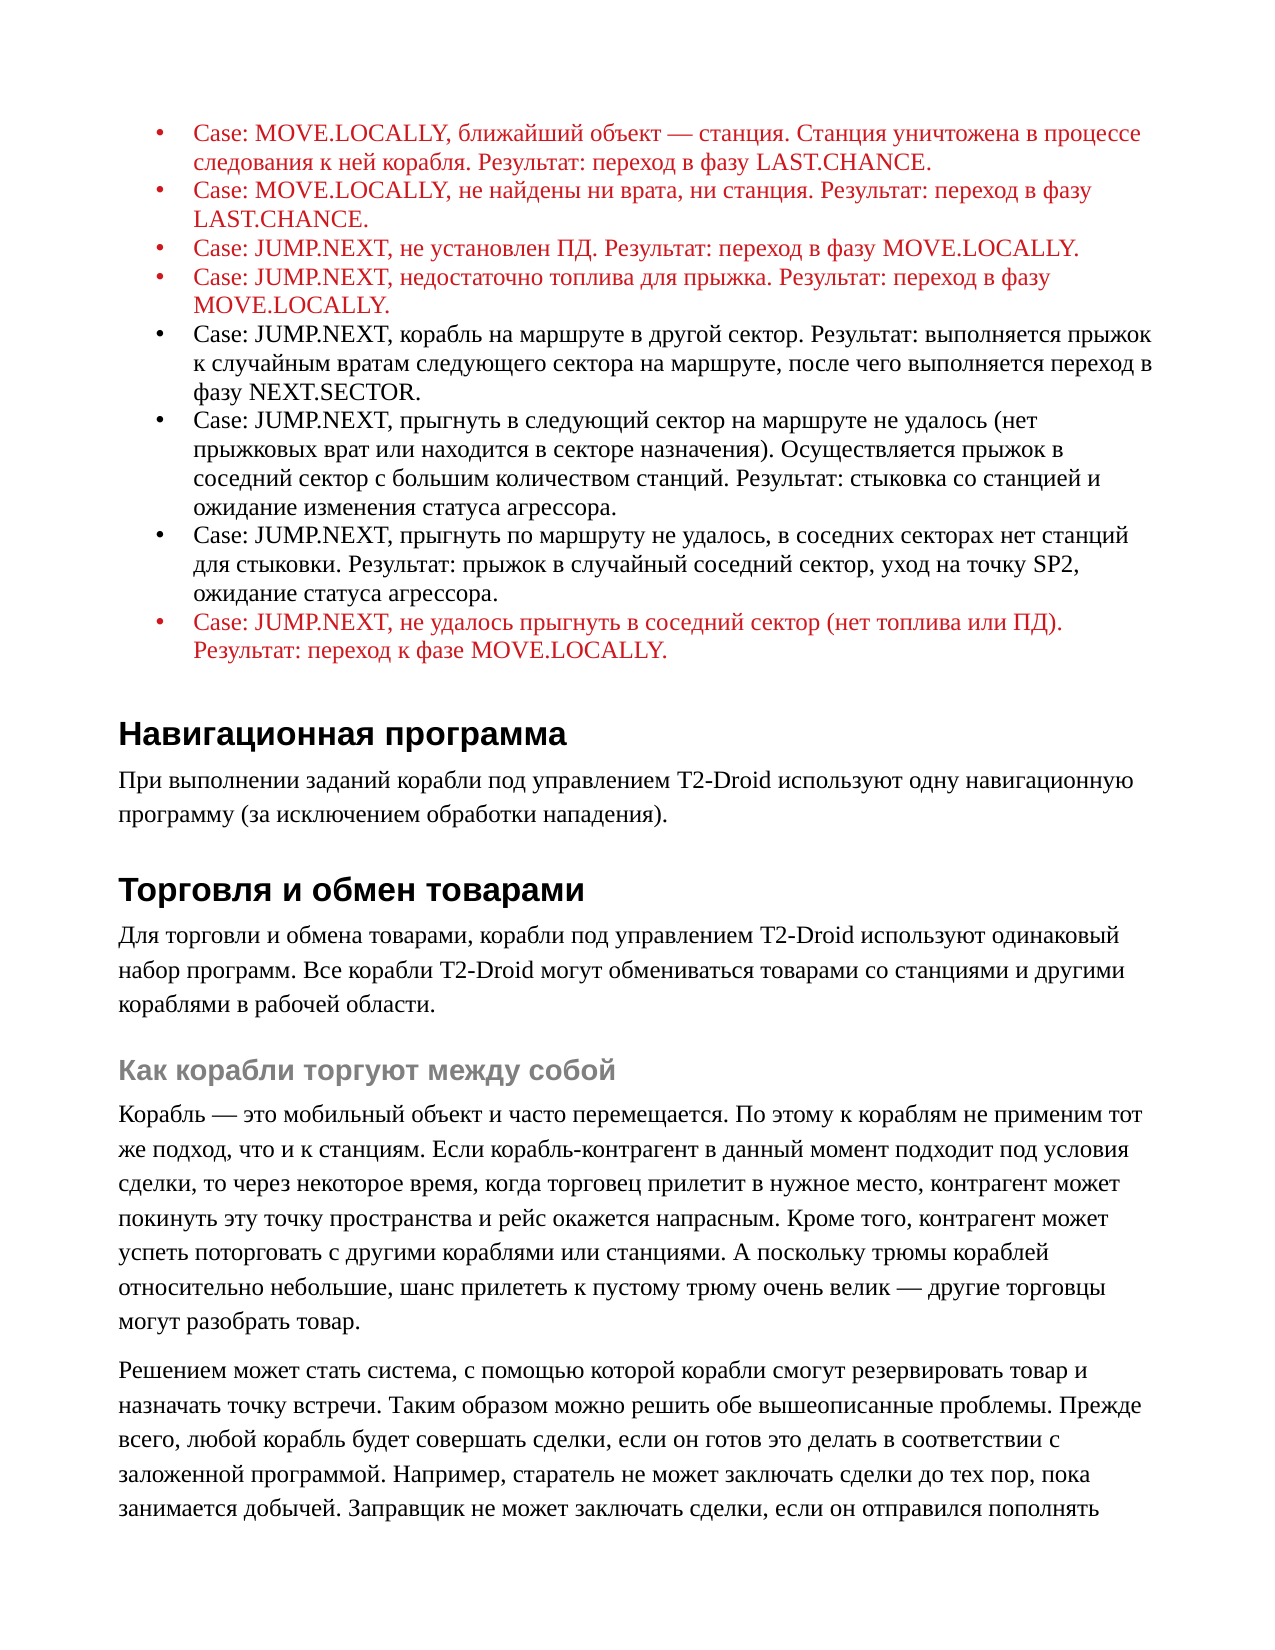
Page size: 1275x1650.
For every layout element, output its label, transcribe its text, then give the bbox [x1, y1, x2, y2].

text Корабль — это мобильный объект и часто перемещается. По этому к кораблям не применим тот же подход, что и к станциям. Если корабль-контрагент в данный момент подходит под условия сделки, то через некоторое время, когда торговец прилетит в нужное место, контрагент может покинуть эту точку пространства и рейс окажется напрасным. Кроме того, контрагент может успеть поторговать с другими кораблями или станциями. А поскольку трюмы кораблей относительно небольшие, шанс прилететь к пустому трюму очень велик — другие торговцы могут разобрать товар. [118, 1099, 1157, 1335]
subtitle Навигационная программа [118, 714, 1157, 753]
list Case: MOVE.LOCALLY, не найдены ни врата, ни станция. Результат: переход в фазу LAST.CHANCE. [156, 176, 1157, 233]
text При выполнении заданий корабли под управлением T2-Droid используют одну навигационную программу (за исключением обработки нападения). [118, 765, 1157, 828]
text Решением может стать система, с помощью которой корабли смогут резервировать товар и назначать точку встречи. Таким образом можно решить обе вышеописанные проблемы. Прежде всего, любой корабль будет совершать сделки, если он готов это делать в соответствии с заложенной программой. Например, старатель не может заключать сделки до тех пор, пока занимается добычей. Заправщик не может заключать сделки, если он отправился пополнять [118, 1355, 1157, 1522]
text Для торговли и обмена товарами, корабли под управлением T2-Droid используют одинаковый набор программ. Все корабли T2-Droid могут обмениваться товарами со станциями и другими кораблями в рабочей области. [118, 921, 1157, 1018]
list Case: JUMP.NEXT, прыгнуть в следующий сектор на маршруте не удалось (нет прыжковых врат или находится в секторе назначения). Осуществляется прыжок в соседний сектор с большим количеством станций. Результат: стыковка со станцией и ожидание изменения статуса агрессора. [156, 406, 1157, 521]
list Case: JUMP.NEXT, прыгнуть по маршруту не удалось, в соседних секторах нет станций для стыковки. Результат: прыжок в случайный соседний сектор, уход на точку SP2, ожидание статуса агрессора. [156, 521, 1157, 607]
subtitle Торговля и обмен товарами [118, 869, 1157, 908]
list Case: JUMP.NEXT, корабль на маршруте в другой сектор. Результат: выполняется прыжок к случайным вратам следующего сектора на маршруте, после чего выполняется переход в фазу NEXT.SECTOR. [156, 319, 1157, 406]
list Case: JUMP.NEXT, не удалось прыгнуть в соседний сектор (нет топлива или ПД). Результат: переход к фазе MOVE.LOCALLY. [156, 607, 1157, 664]
list Case: JUMP.NEXT, не установлен ПД. Результат: переход в фазу MOVE.LOCALLY. [156, 233, 1157, 262]
list Case: JUMP.NEXT, недостаточно топлива для прыжка. Результат: переход в фазу MOVE.LOCALLY. [156, 262, 1157, 319]
subtitle Как корабли торгуют между собой [118, 1053, 1157, 1087]
list Case: MOVE.LOCALLY, ближайший объект — станция. Станция уничтожена в процессе следования к ней корабля. Результат: переход в фазу LAST.CHANCE. [156, 118, 1157, 176]
